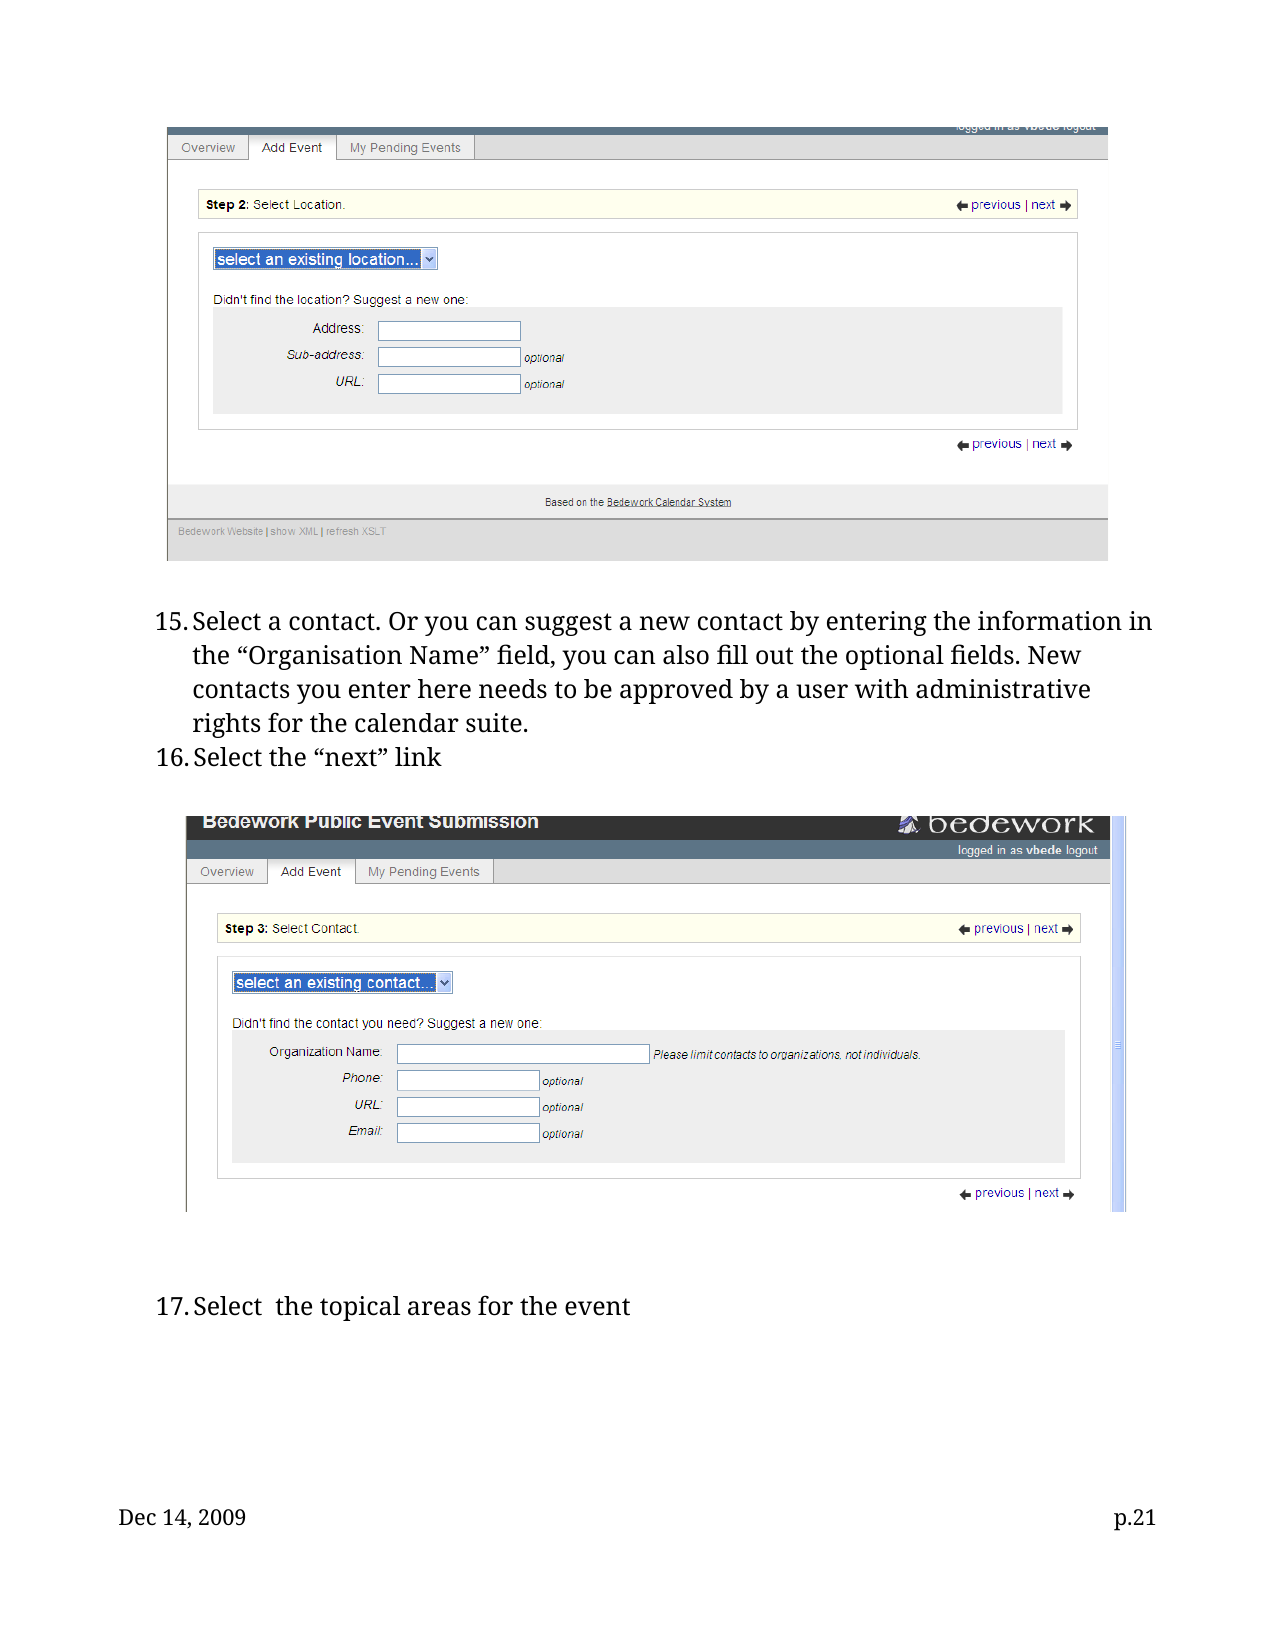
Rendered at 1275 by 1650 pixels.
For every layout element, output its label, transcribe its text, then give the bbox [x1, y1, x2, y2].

list Select the topical areas for the event [156, 1288, 1157, 1323]
list Select the “next” link [156, 739, 1157, 774]
picture [185, 816, 1127, 1212]
picture [166, 127, 1109, 561]
list Select a contact. Or you can suggest a new contact by entering the information in the “Organisation Name” field, you can also fill out the optional fields. New contacts you enter here needs to be approved by a user with administrative rights for the calendar suite. [154, 603, 1157, 739]
